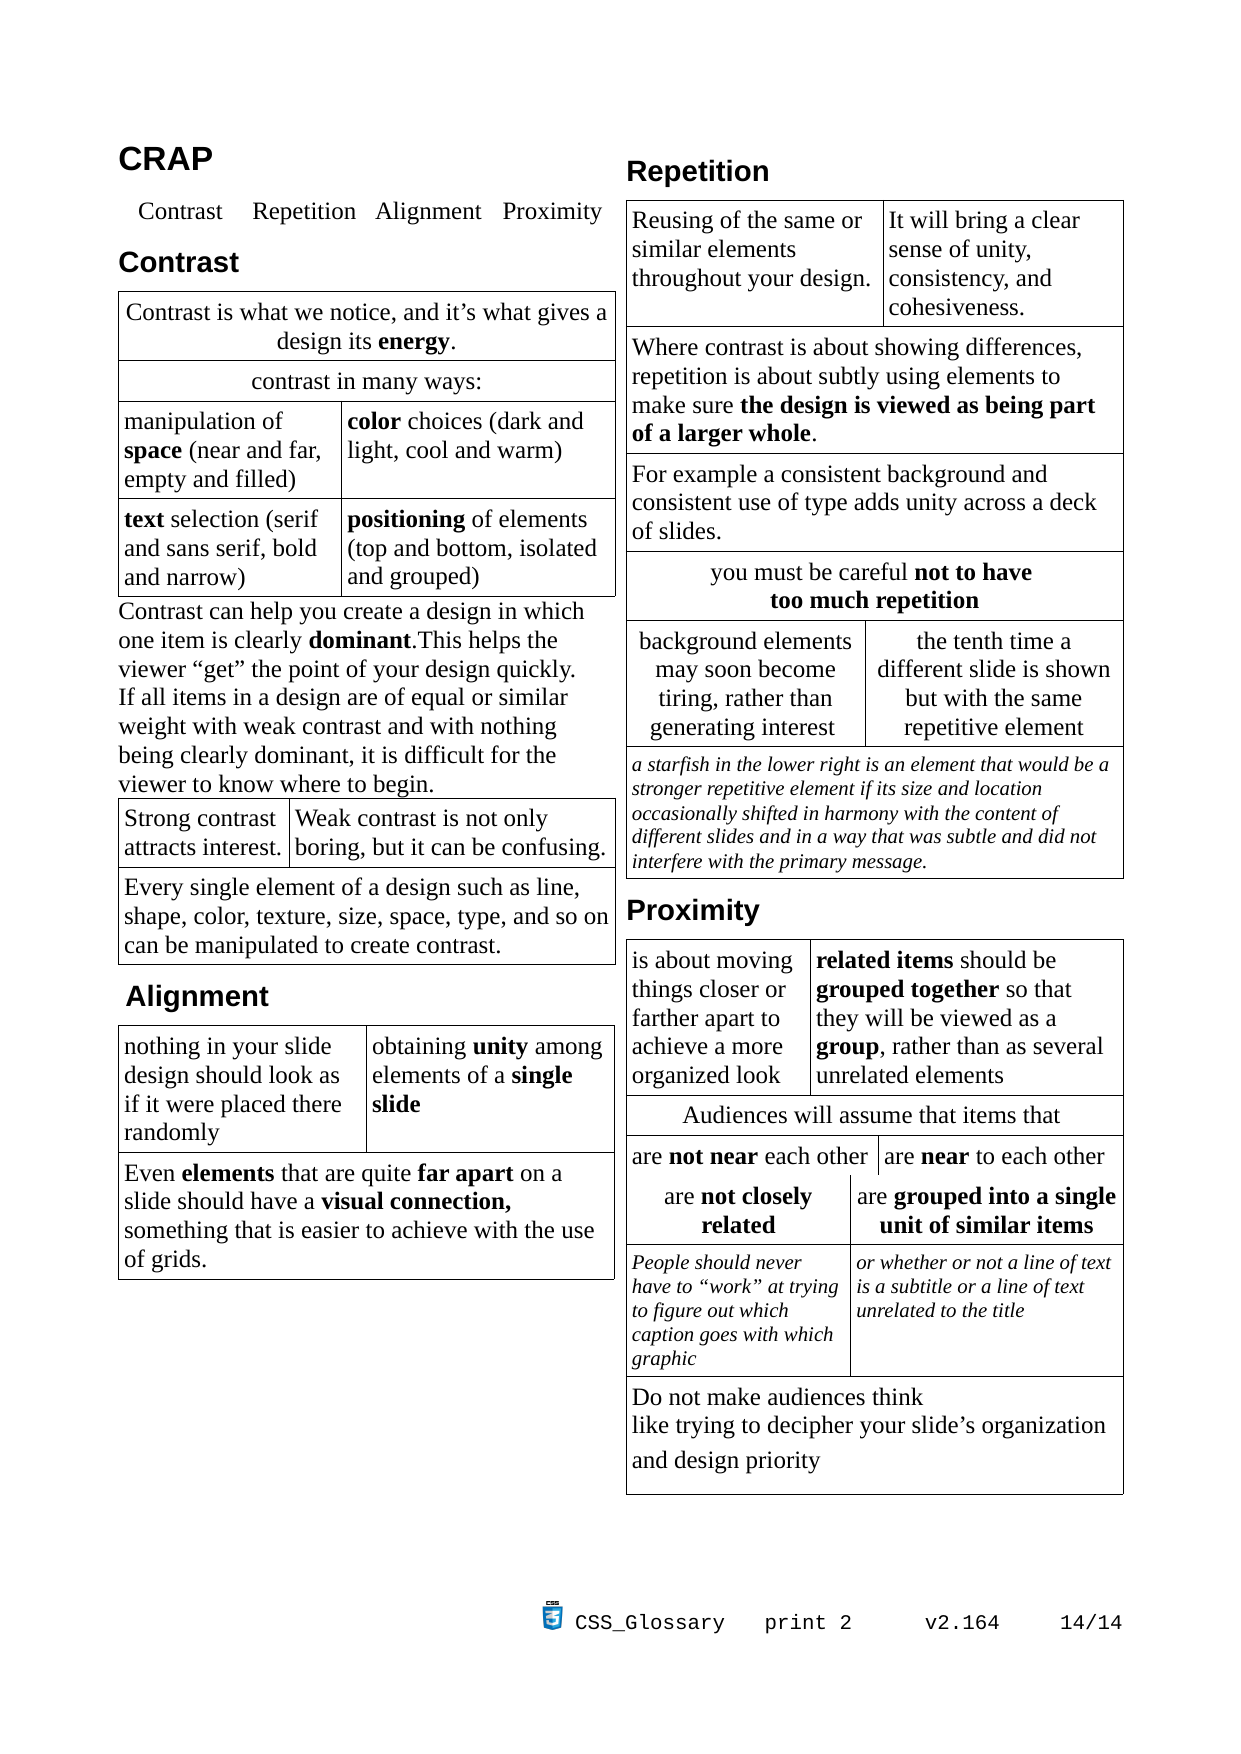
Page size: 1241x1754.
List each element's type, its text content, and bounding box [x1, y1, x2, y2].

text Contrast can help you create a design in which one item is clearly dominant.This helps the viewer “get” the point of your design quickly. [118, 597, 614, 682]
table_cell background elements may soon become tiring, rather than generating interest [627, 621, 865, 746]
table_header nothing in your slide design should look as if it were placed there randomly [119, 1026, 366, 1152]
table_cell are grouped into a single unit of similar items [851, 1175, 1123, 1244]
table_header Contrast [118, 190, 242, 230]
subtitle Contrast [118, 245, 614, 279]
picture [542, 1601, 563, 1630]
table_cell a starfish in the lower right is an element that would be a stronger repetitive element if its size and location occasionally shifted in harmony with the content of different slides and in a way that was subtle and did not interfere with the primary message. [627, 747, 1123, 878]
text If all items in a design are of equal or similar weight with weak contrast and with nothing being clearly dominant, it is difficult for the viewer to know where to begin. [118, 682, 614, 797]
table_cell text selection (serif and sans serif, bold and narrow) [119, 499, 341, 596]
table_cell Audiences will assume that items that [627, 1096, 1123, 1135]
subtitle Repetition [626, 153, 1122, 187]
table_header Alignment [366, 190, 490, 230]
table_cell the tenth time a different slide is shown but with the same repetitive element [866, 621, 1123, 746]
table_cell color choices (dark and light, cool and warm) [342, 402, 615, 498]
table_cell People should never have to “work” at trying to figure out which caption goes with which graphic [627, 1245, 850, 1376]
table_cell are not near each other [627, 1136, 878, 1175]
table_cell Even elements that are quite far apart on a slide should have a visual connection, something that is easier to achieve with the use of grids. [119, 1153, 614, 1278]
table_cell positioning of elements (top and bottom, isolated and grouped) [342, 499, 615, 596]
table_header you must be careful not to have too much repetition [627, 552, 1123, 620]
table_cell Do not make audiences think like trying to decipher your slide’s organization and design priority [627, 1377, 1123, 1494]
table_header obtaining unity among elements of a single slide [367, 1026, 614, 1152]
table_header Repetition [242, 190, 366, 230]
table_header Weak contrast is not only boring, but it can be confusing. [290, 799, 615, 867]
table_cell are near to each other [879, 1136, 1123, 1175]
subtitle CRAP [118, 139, 614, 178]
table_cell Every single element of a design such as line, shape, color, texture, size, space, type, and so on can be manipulated to create contrast. [119, 868, 615, 964]
table_cell For example a consistent background and consistent use of type adds unity across a deck of slides. [627, 454, 1123, 551]
table_header is about moving things closer or farther apart to achieve a more organized look [627, 940, 810, 1094]
table_header Proximity [490, 190, 614, 230]
table_header related items should be grouped together so that they will be viewed as a group, rather than as several unrelated elements [811, 940, 1123, 1094]
table_header It will bring a clear sense of unity, consistency, and cohesiveness. [884, 201, 1123, 326]
subtitle Alignment [118, 979, 614, 1013]
table_header Strong contrast attracts interest. [119, 799, 289, 867]
table_cell Where contrast is about showing differences, repetition is about subtly using elements to make sure the design is viewed as being part of a larger whole. [627, 327, 1123, 453]
table_cell or whether or not a line of text is a subtitle or a line of text unrelated to the title [851, 1245, 1123, 1376]
table_header Reusing of the same or similar elements throughout your design. [627, 201, 883, 326]
subtitle Proximity [626, 893, 1122, 927]
table_cell contrast in many ways: [119, 361, 615, 401]
table_cell are not closely related [627, 1175, 850, 1244]
table_header Contrast is what we notice, and it’s what gives a design its energy. [119, 292, 615, 360]
table_cell manipulation of space (near and far, empty and filled) [119, 402, 341, 498]
